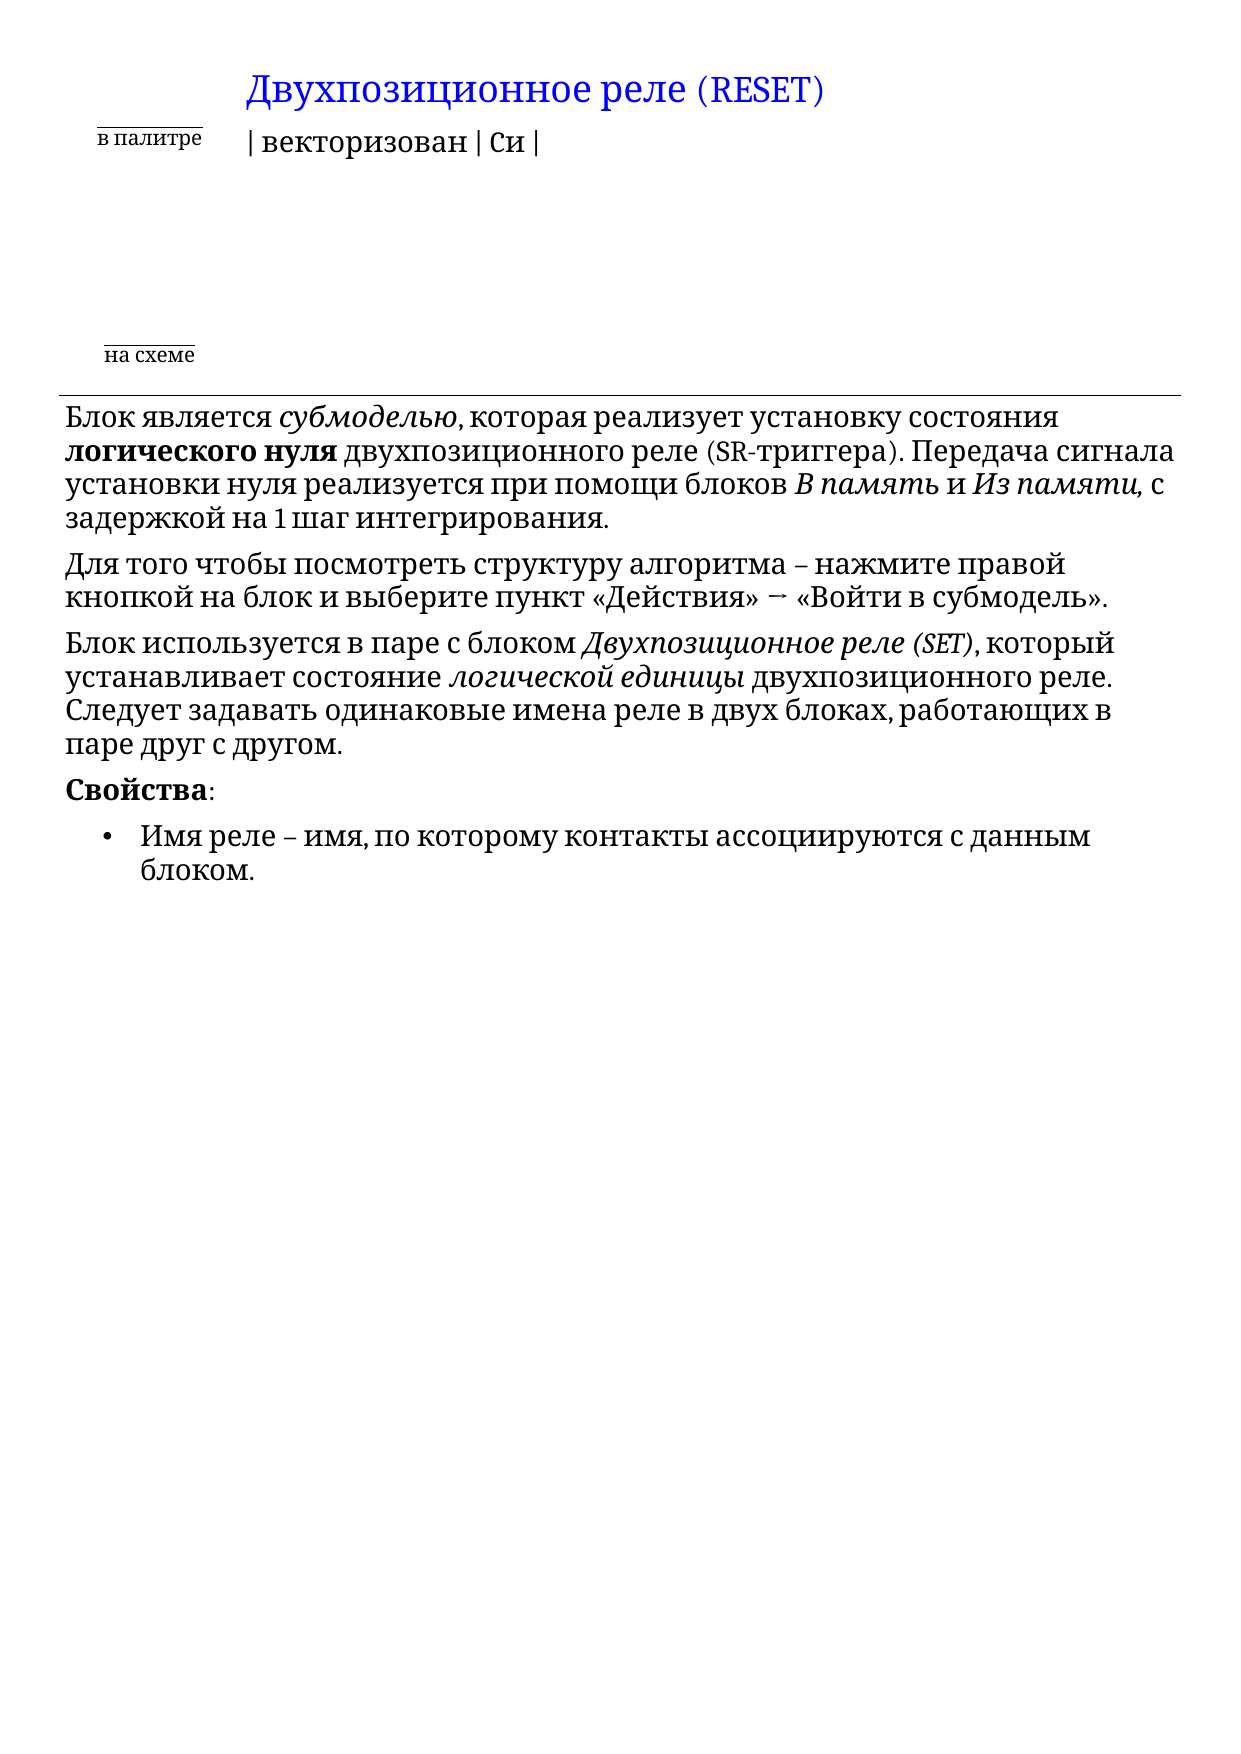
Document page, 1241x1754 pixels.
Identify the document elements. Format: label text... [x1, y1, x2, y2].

table_header Двухпозиционное реле (RESET) [240, 59, 1181, 121]
table_cell Блок является субмоделью, которая реализует установку состояния логического нуля двухпозиционного реле (SR-триггера). Передача сигнала установки нуля реализуется при помощи блоков В память и Из памяти, с задержкой на 1 шаг интегрирования. Для того чтобы посмотреть структуру алгоритма – нажмите правой кнопкой на блок и выберите пункт «Действия» → «Войти в субмодель». Блок используется в паре с блоком Двухпозиционное реле (SET), который устанавливает состояние логической единицы двухпозиционного реле. Следует задавать одинаковые имена реле в двух блоках, работающих в паре друг с другом. Свойства: Имя реле – имя, по которому контакты ассоциируются с данным блоком. [59, 396, 1181, 906]
table_cell в палитре [59, 121, 240, 178]
table_cell [240, 178, 1181, 338]
table_cell [240, 338, 1181, 395]
table_header [59, 59, 240, 121]
table_cell | векторизован | Cи | [240, 121, 1181, 178]
table_cell на схеме [59, 338, 240, 395]
table_cell [59, 178, 240, 338]
